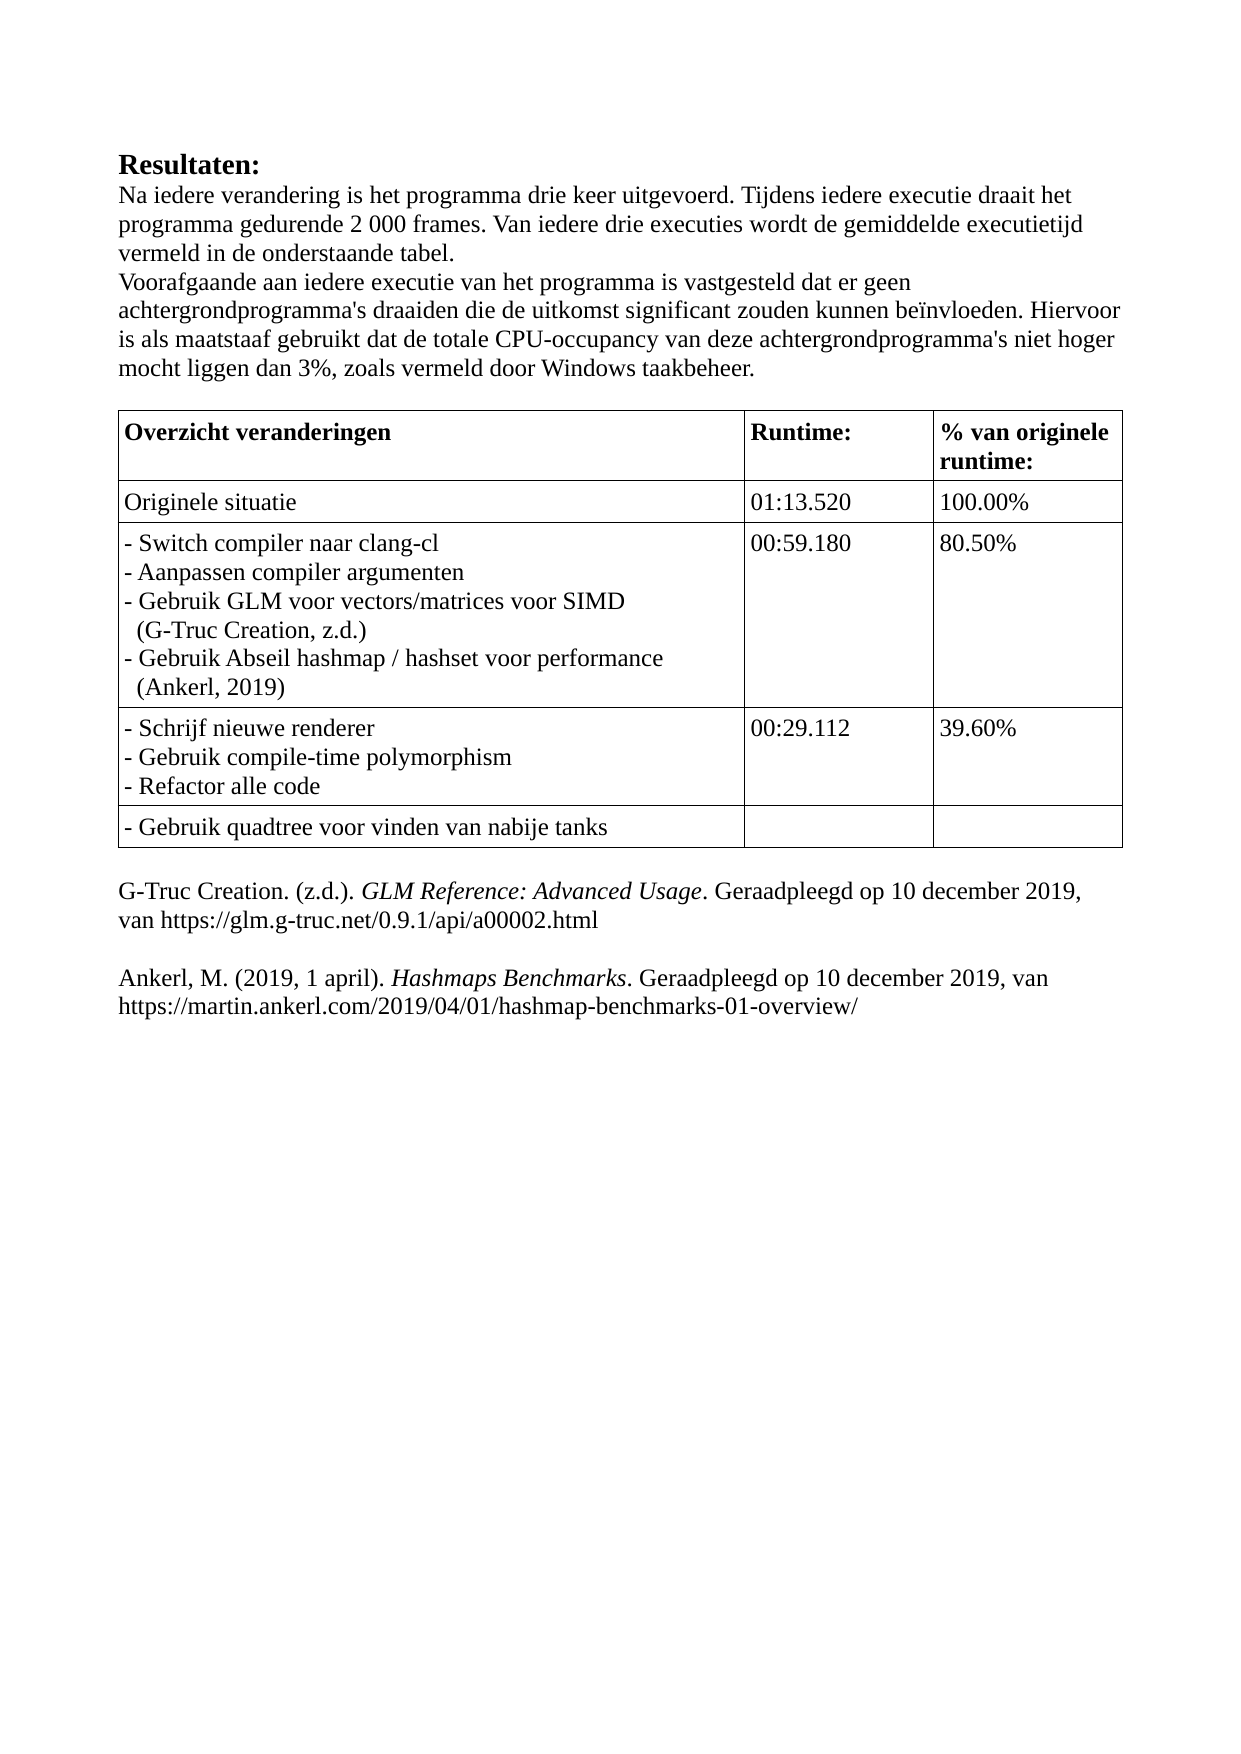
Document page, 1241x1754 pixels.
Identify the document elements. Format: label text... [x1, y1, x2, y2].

text Na iedere verandering is het programma drie keer uitgevoerd. Tijdens iedere executie draait het programma gedurende 2 000 frames. Van iedere drie executies wordt de gemiddelde executietijd vermeld in de onderstaande tabel. [118, 180, 1122, 267]
text Resultaten: [118, 147, 1122, 180]
table_cell 39.60% [934, 708, 1122, 805]
table_cell 100.00% [934, 481, 1122, 522]
table_cell - Schrijf nieuwe renderer - Gebruik compile-time polymorphism - Refactor alle code [119, 708, 744, 805]
text Ankerl, M. (2019, 1 april). Hashmaps Benchmarks. Geraadpleegd op 10 december 2019, van https://martin.ankerl.com/2019/04/01/hashmap-benchmarks-01-overview/ [118, 963, 1122, 1020]
table_header Overzicht veranderingen [119, 411, 744, 480]
table_cell - Switch compiler naar clang-cl - Aanpassen compiler argumenten - Gebruik GLM voor vectors/matrices voor SIMD (G-Truc Creation, z.d.) - Gebruik Abseil hashmap / hashset voor performance (Ankerl, 2019) [119, 523, 744, 707]
text G-Truc Creation. (z.d.). GLM Reference: Advanced Usage. Geraadpleegd op 10 december 2019, van https://glm.g-truc.net/0.9.1/api/a00002.html [118, 876, 1122, 934]
table_header Runtime: [745, 411, 933, 480]
table_cell Originele situatie [119, 481, 744, 522]
text Voorafgaande aan iedere executie van het programma is vastgesteld dat er geen achtergrondprogramma's draaiden die de uitkomst significant zouden kunnen beïnvloeden. Hiervoor is als maatstaaf gebruikt dat de totale CPU-occupancy van deze achtergrondprogramma's niet hoger mocht liggen dan 3%, zoals vermeld door Windows taakbeheer. [118, 267, 1122, 382]
table_cell 00:29.112 [745, 708, 933, 805]
table_cell 80.50% [934, 523, 1122, 707]
table_cell [934, 806, 1122, 847]
table_cell - Gebruik quadtree voor vinden van nabije tanks [119, 806, 744, 847]
table_cell 01:13.520 [745, 481, 933, 522]
table_cell [745, 806, 933, 847]
table_header % van originele runtime: [934, 411, 1122, 480]
table_cell 00:59.180 [745, 523, 933, 707]
